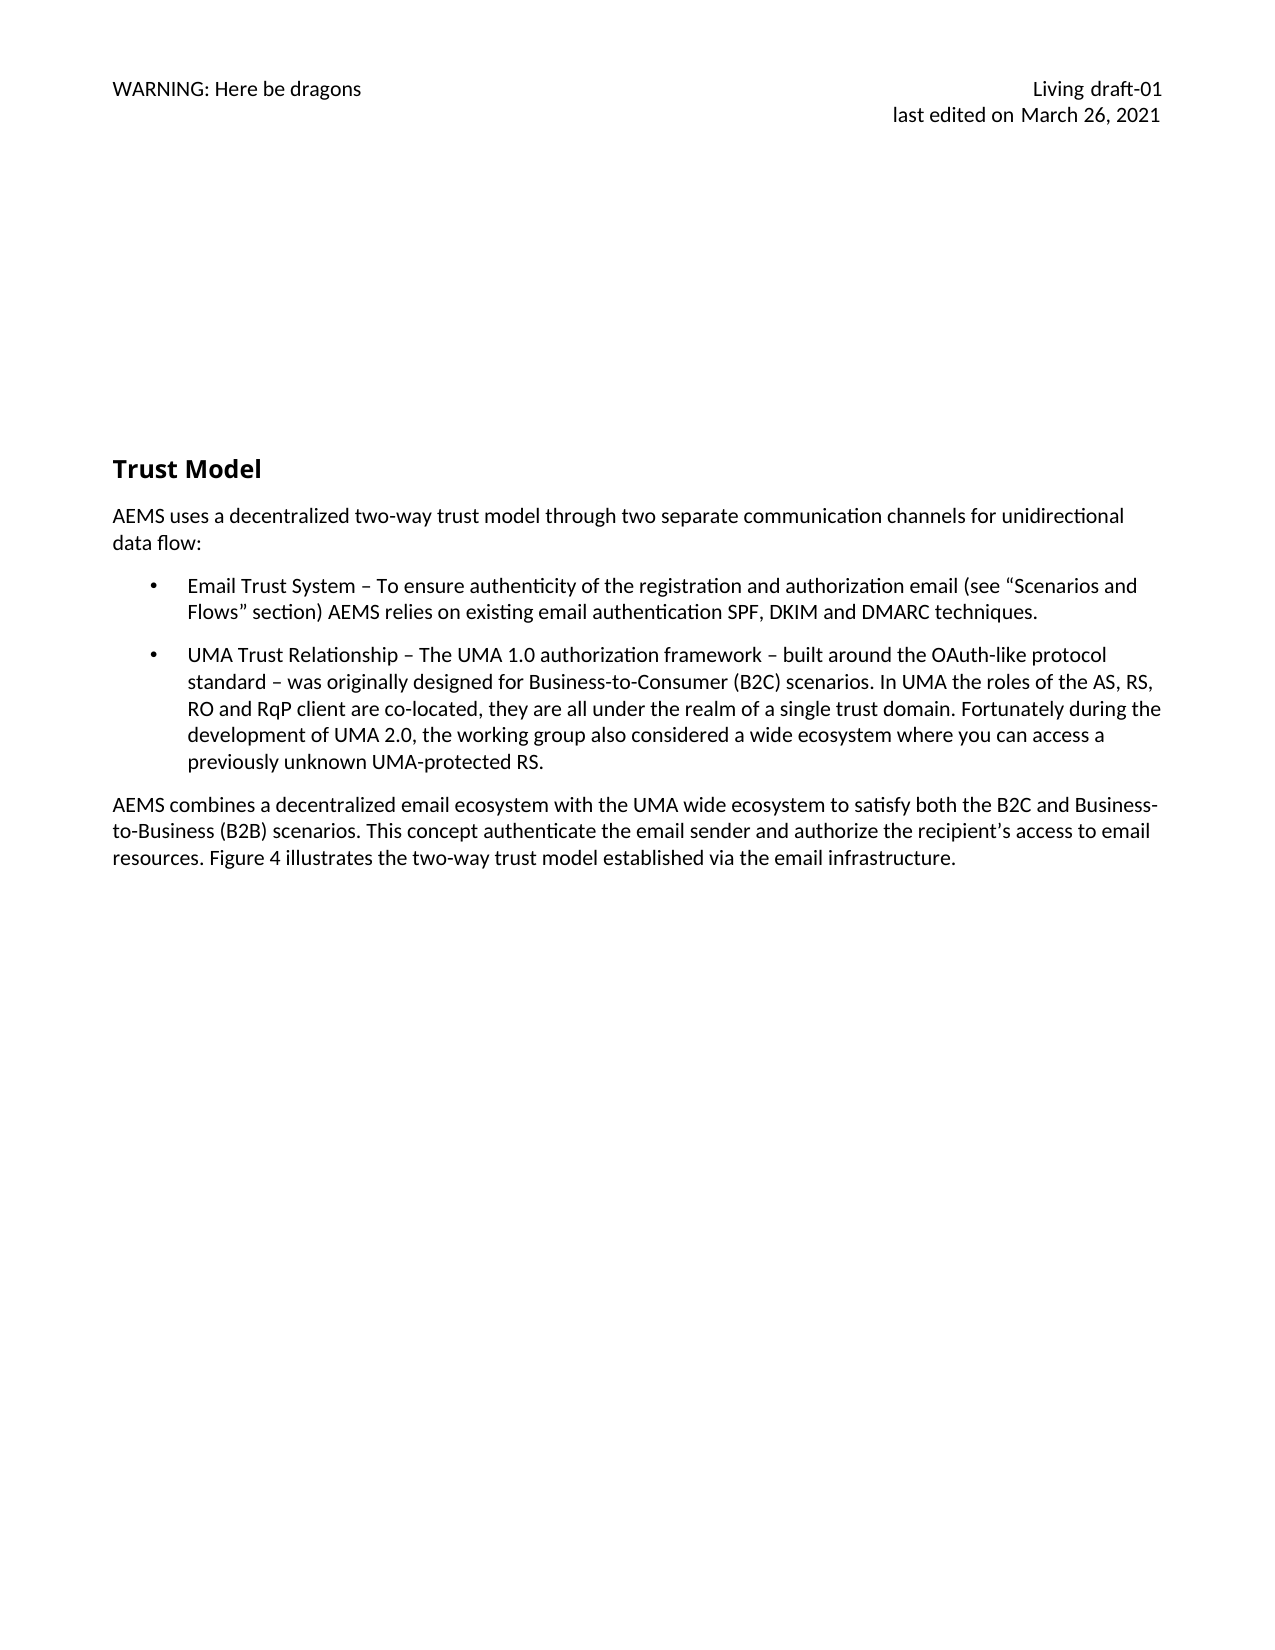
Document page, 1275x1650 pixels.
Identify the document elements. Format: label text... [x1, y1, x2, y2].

text AEMS combines a decentralized email ecosystem with the UMA wide ecosystem to satisfy both the B2C and Business-to-Business (B2B) scenarios. This concept authenticate the email sender and authorize the recipient’s access to email resources. Figure 4 illustrates the two-way trust model established via the email infrastructure. [112, 791, 1162, 871]
text Trust Model [112, 452, 1162, 486]
list Email Trust System – To ensure authenticity of the registration and authorization email (see “Scenarios and Flows” section) AEMS relies on existing email authentication SPF, DKIM and DMARC techniques. [150, 572, 1162, 625]
list UMA Trust Relationship – The UMA 1.0 authorization framework – built around the OAuth-like protocol standard – was originally designed for Business-to-Consumer (B2C) scenarios. In UMA the roles of the AS, RS, RO and RqP client are co-located, they are all under the realm of a single trust domain. Fortunately during the development of UMA 2.0, the working group also considered a wide ecosystem where you can access a previously unknown UMA-protected RS. [150, 641, 1162, 775]
text AEMS uses a decentralized two-way trust model through two separate communication channels for unidirectional data flow: [112, 502, 1162, 556]
